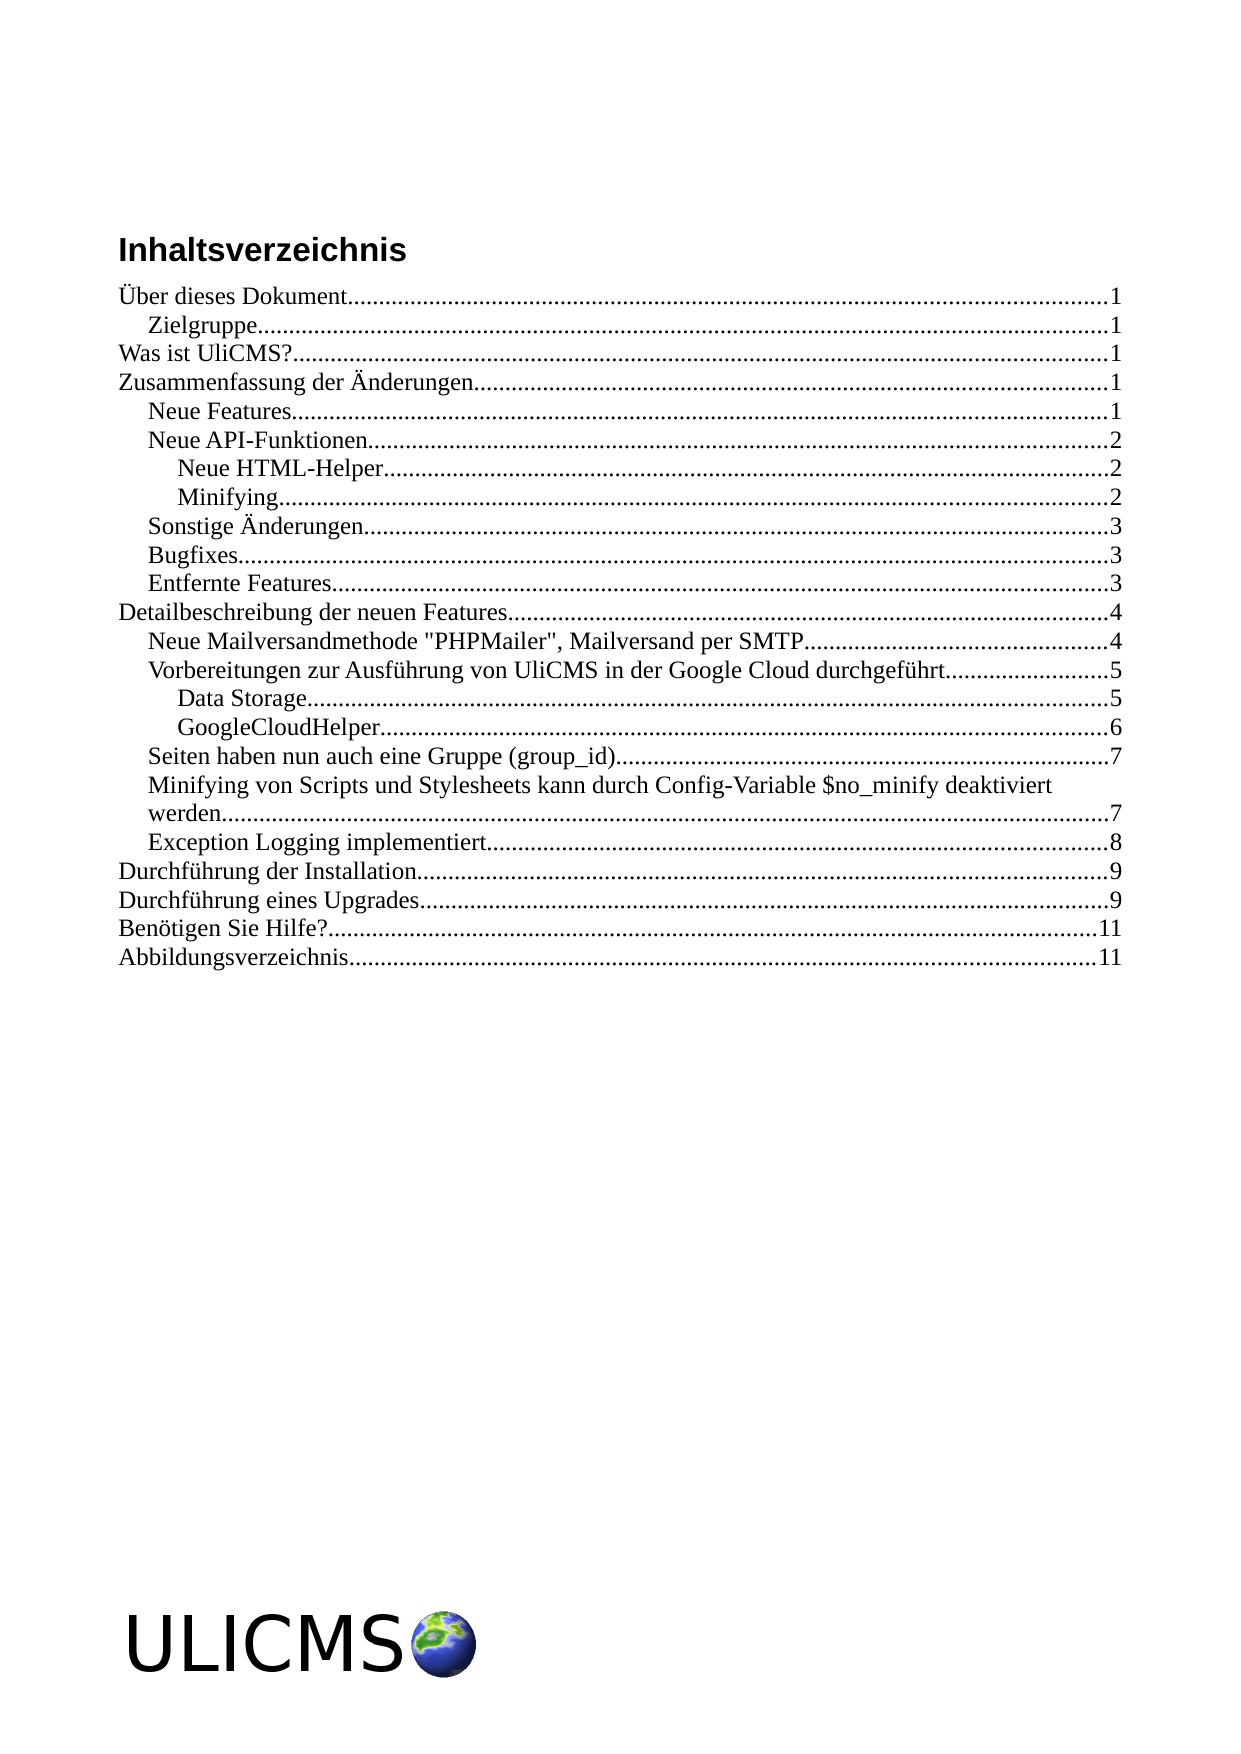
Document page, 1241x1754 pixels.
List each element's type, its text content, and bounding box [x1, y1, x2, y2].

text Exception Logging implementiert 8 [148, 827, 1122, 856]
text Entfernte Features 3 [148, 568, 1122, 597]
text Über dieses Dokument 1 [118, 281, 1122, 310]
text Zusammenfassung der Änderungen 1 [118, 367, 1122, 396]
picture [118, 1607, 479, 1681]
text Detailbeschreibung der neuen Features 4 [118, 597, 1122, 626]
text Durchführung eines Upgrades 9 [118, 885, 1122, 913]
text Zielgruppe 1 [148, 310, 1122, 338]
text Abbildungsverzeichnis 11 [118, 942, 1122, 971]
text Minifying 2 [177, 482, 1122, 511]
text Neue Features 1 [148, 396, 1122, 425]
text GoogleCloudHelper 6 [177, 712, 1122, 741]
text Data Storage 5 [177, 683, 1122, 712]
text Benötigen Sie Hilfe? 11 [118, 913, 1122, 942]
text Durchführung der Installation 9 [118, 856, 1122, 885]
text Was ist UliCMS? 1 [118, 338, 1122, 367]
text Neue HTML-Helper 2 [177, 453, 1122, 482]
text Seiten haben nun auch eine Gruppe (group_id) 7 [148, 741, 1122, 770]
text Minifying von Scripts und Stylesheets kann durch Config-Variable $no_minify deaktiviert werden. 7 [148, 770, 1122, 827]
text Neue Mailversandmethode "PHPMailer", Mailversand per SMTP 4 [148, 626, 1122, 655]
text Vorbereitungen zur Ausführung von UliCMS in der Google Cloud durchgeführt 5 [148, 655, 1122, 683]
subtitle Inhaltsverzeichnis [118, 230, 1122, 268]
text Bugfixes 3 [148, 540, 1122, 568]
text Neue API-Funktionen 2 [148, 425, 1122, 453]
text Sonstige Änderungen 3 [148, 511, 1122, 540]
